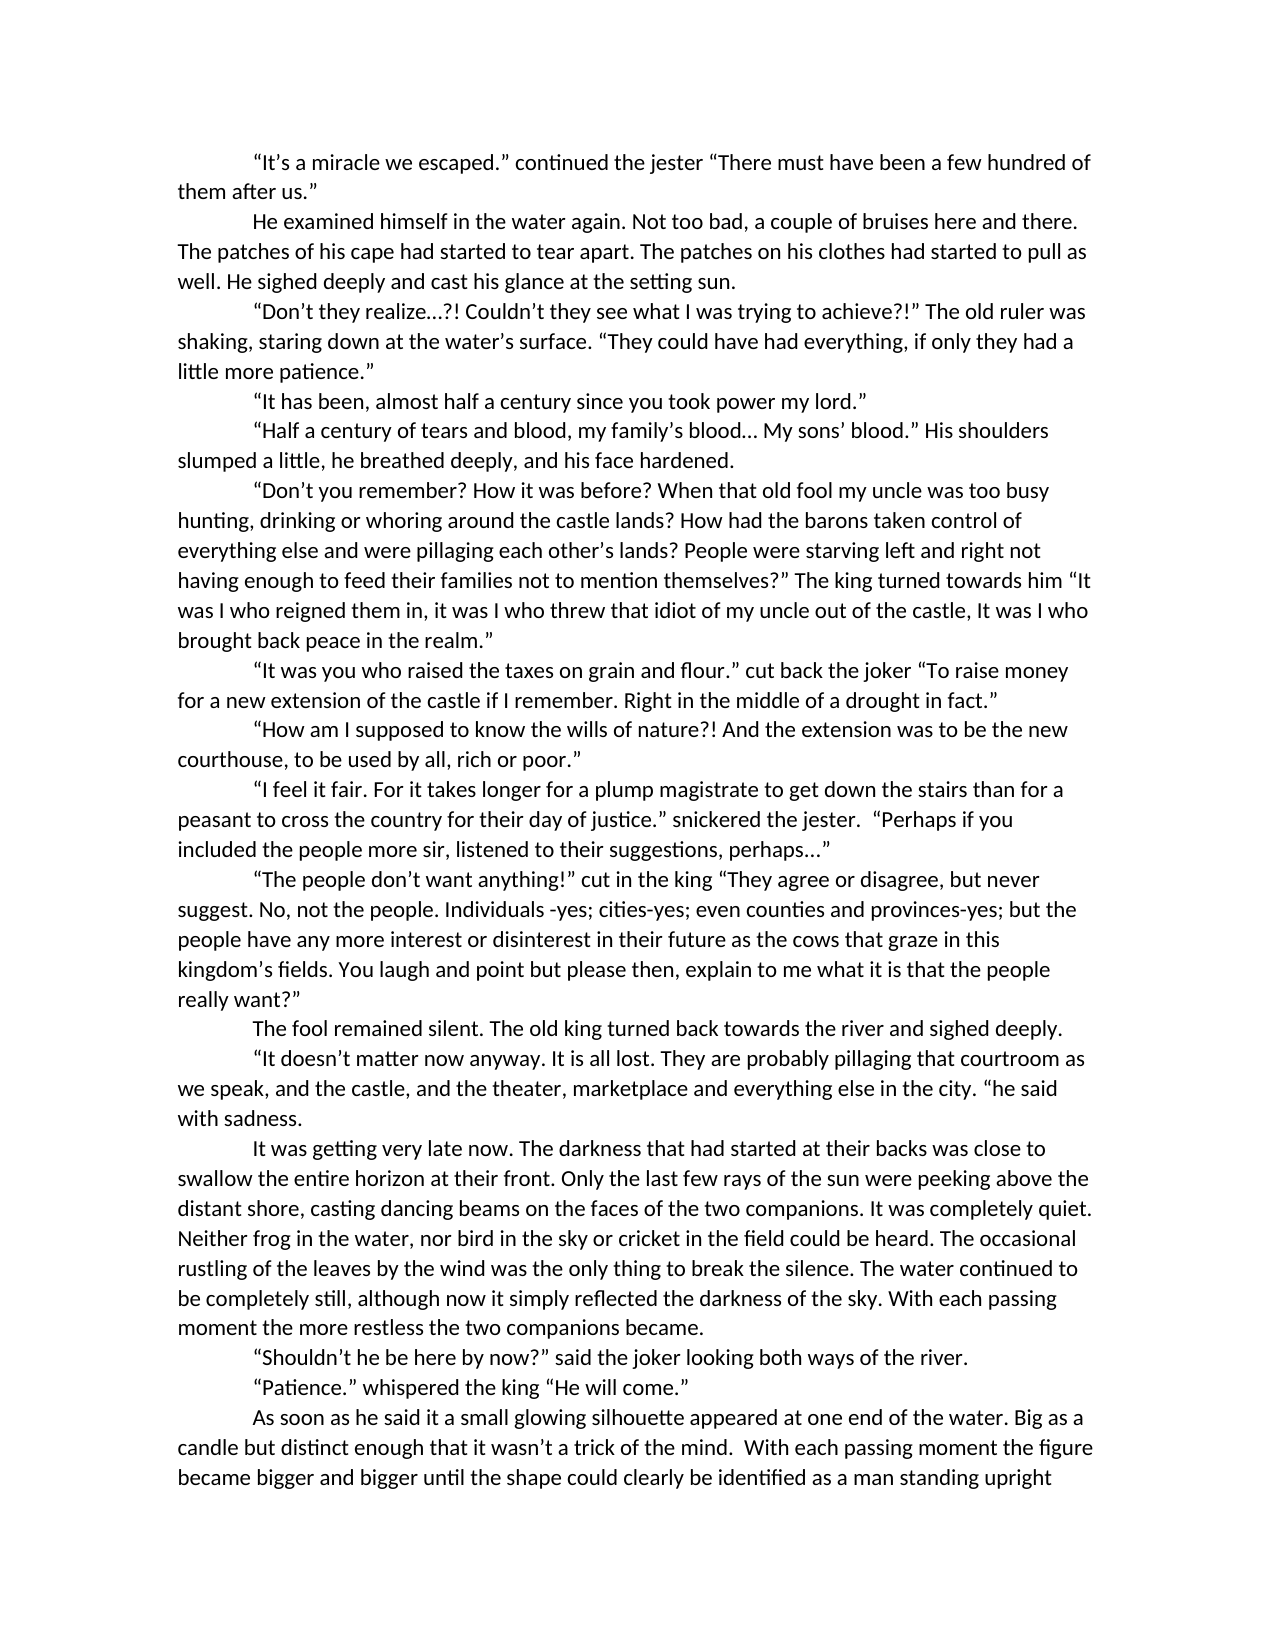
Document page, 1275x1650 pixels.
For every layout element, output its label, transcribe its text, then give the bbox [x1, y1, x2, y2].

text “It has been, almost half a century since you took power my lord.” [177, 387, 1098, 415]
text “It’s a miracle we escaped.” continued the jester “There must have been a few hundred of them after us.” [177, 148, 1098, 206]
text “Patience.” whispered the king “He will come.” [177, 1373, 1098, 1401]
text He examined himself in the water again. Not too bad, a couple of bruises here and there. The patches of his cape had started to tear apart. The patches on his clothes had started to pull as well. He sighed deeply and cast his glance at the setting sun. [177, 207, 1098, 295]
text “The people don’t want anything!” cut in the king “They agree or disagree, but never suggest. No, not the people. Individuals -yes; cities-yes; even counties and provinces-yes; but the people have any more interest or disinterest in their future as the cows that graze in this kingdom’s fields. You laugh and point but please then, explain to me what it is that the people really want?” [177, 865, 1098, 1013]
text “Don’t they realize…?! Couldn’t they see what I was trying to achieve?!” The old ruler was shaking, staring down at the water’s surface. “They could have had everything, if only they had a little more patience.” [177, 297, 1098, 385]
text “I feel it fair. For it takes longer for a plump magistrate to get down the stairs than for a peasant to cross the country for their day of justice.” snickered the jester. “Perhaps if you included the people more sir, listened to their suggestions, perhaps...” [177, 775, 1098, 863]
text As soon as he said it a small glowing silhouette appeared at one end of the water. Big as a candle but distinct enough that it wasn’t a trick of the mind. With each passing moment the figure became bigger and bigger until the shape could clearly be identified as a man standing upright [177, 1403, 1098, 1491]
text “How am I supposed to know the wills of nature?! And the extension was to be the new courthouse, to be used by all, rich or poor.” [177, 716, 1098, 773]
text “It was you who raised the taxes on grain and flour.” cut back the joker “To raise money for a new extension of the castle if I remember. Right in the middle of a drought in fact.” [177, 656, 1098, 714]
text “Half a century of tears and blood, my family’s blood… My sons’ blood.” His shoulders slumped a little, he breathed deeply, and his face hardened. [177, 417, 1098, 474]
text “Shouldn’t he be here by now?” said the joker looking both ways of the river. [177, 1343, 1098, 1371]
text It was getting very late now. The darkness that had started at their backs was close to swallow the entire horizon at their front. Only the last few rays of the sun were peeking above the distant shore, casting dancing beams on the faces of the two companions. It was completely quiet. Neither frog in the water, nor bird in the sky or cricket in the field could be heard. The occasional rustling of the leaves by the wind was the only thing to break the silence. The water continued to be completely still, although now it simply reflected the darkness of the sky. With each passing moment the more restless the two companions became. [177, 1134, 1098, 1342]
text “It doesn’t matter now anyway. It is all lost. They are probably pillaging that courtroom as we speak, and the castle, and the theater, marketplace and everything else in the city. “he said with sadness. [177, 1044, 1098, 1132]
text The fool remained silent. The old king turned back towards the river and sighed deeply. [177, 1014, 1098, 1043]
text “Don’t you remember? How it was before? When that old fool my uncle was too busy hunting, drinking or whoring around the castle lands? How had the barons taken control of everything else and were pillaging each other’s lands? People were starving left and right not having enough to feed their families not to mention themselves?” The king turned towards him “It was I who reigned them in, it was I who threw that idiot of my uncle out of the castle, It was I who brought back peace in the realm.” [177, 476, 1098, 654]
